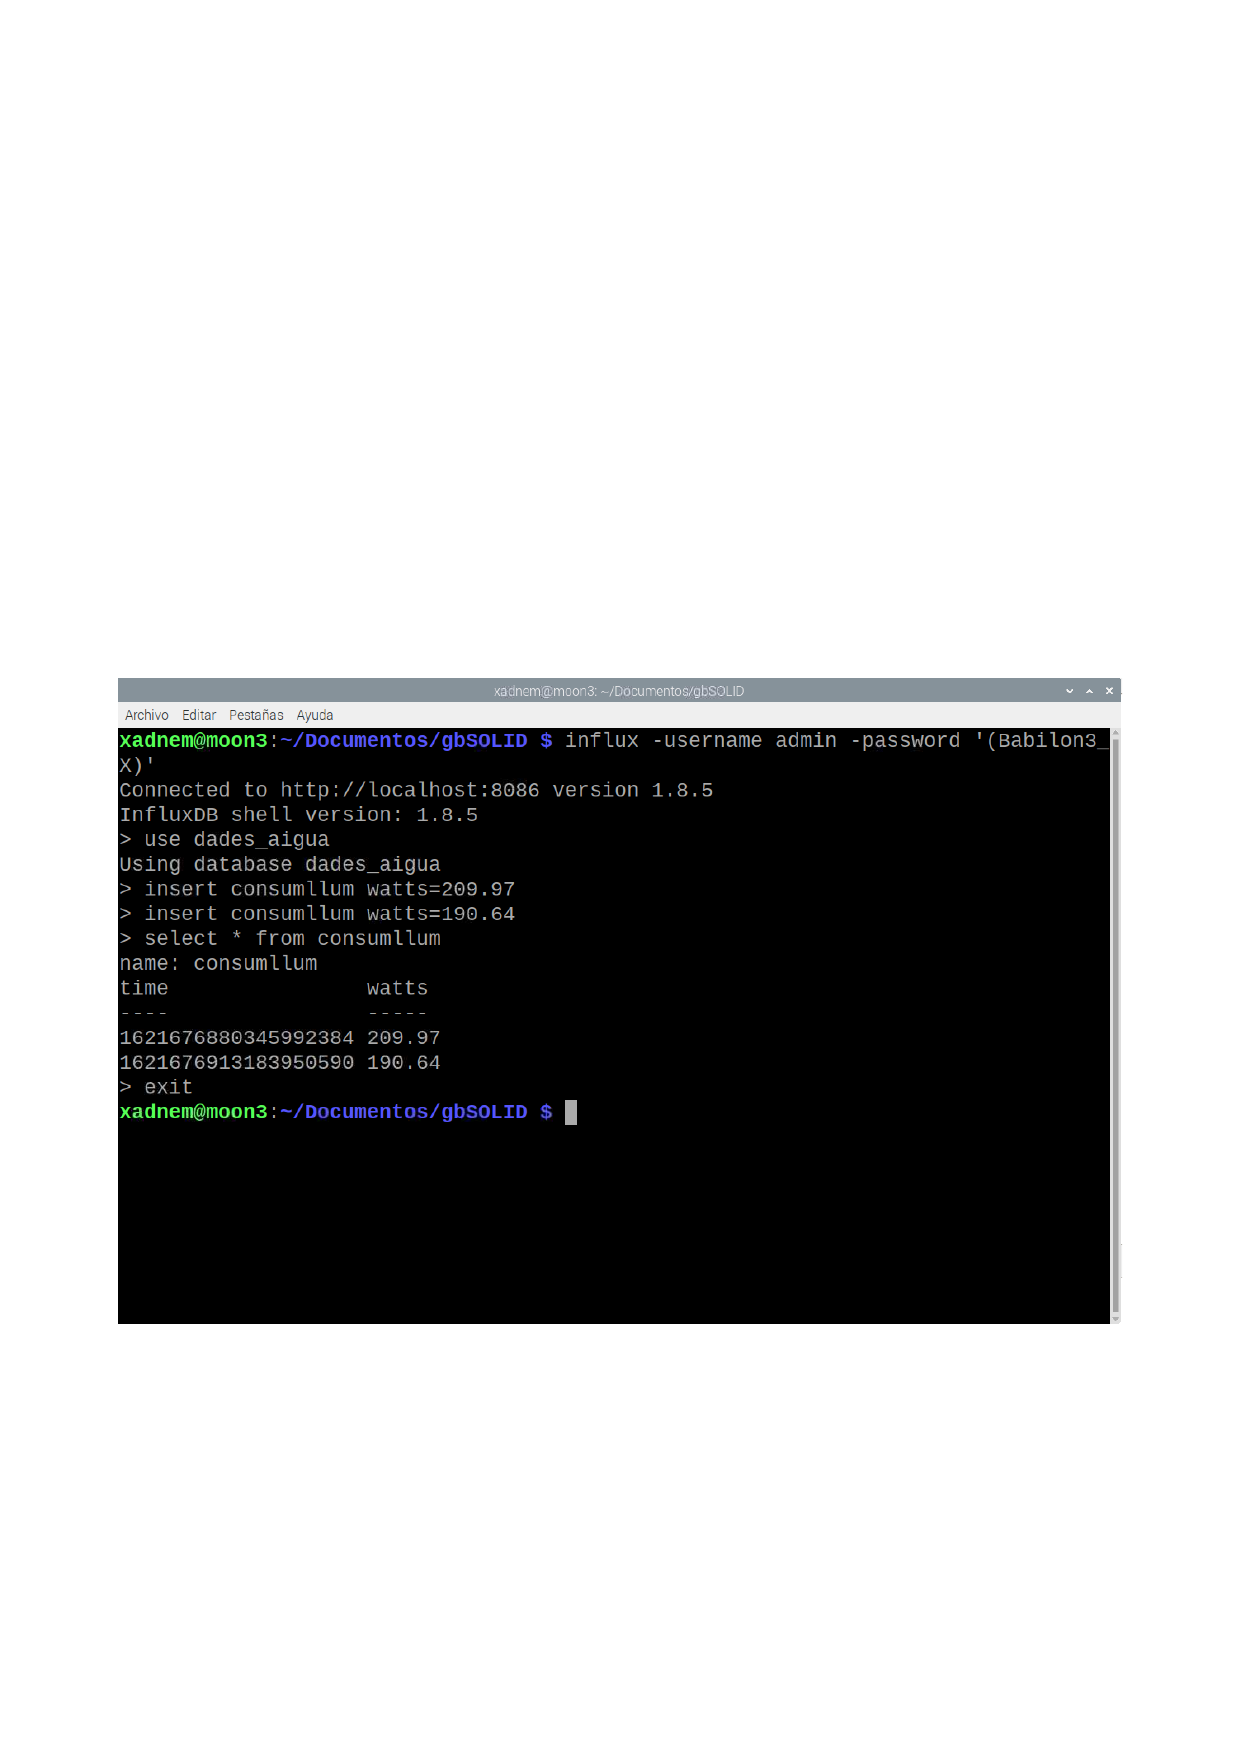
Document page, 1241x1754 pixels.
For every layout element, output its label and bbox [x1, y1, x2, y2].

picture [118, 678, 1123, 1325]
